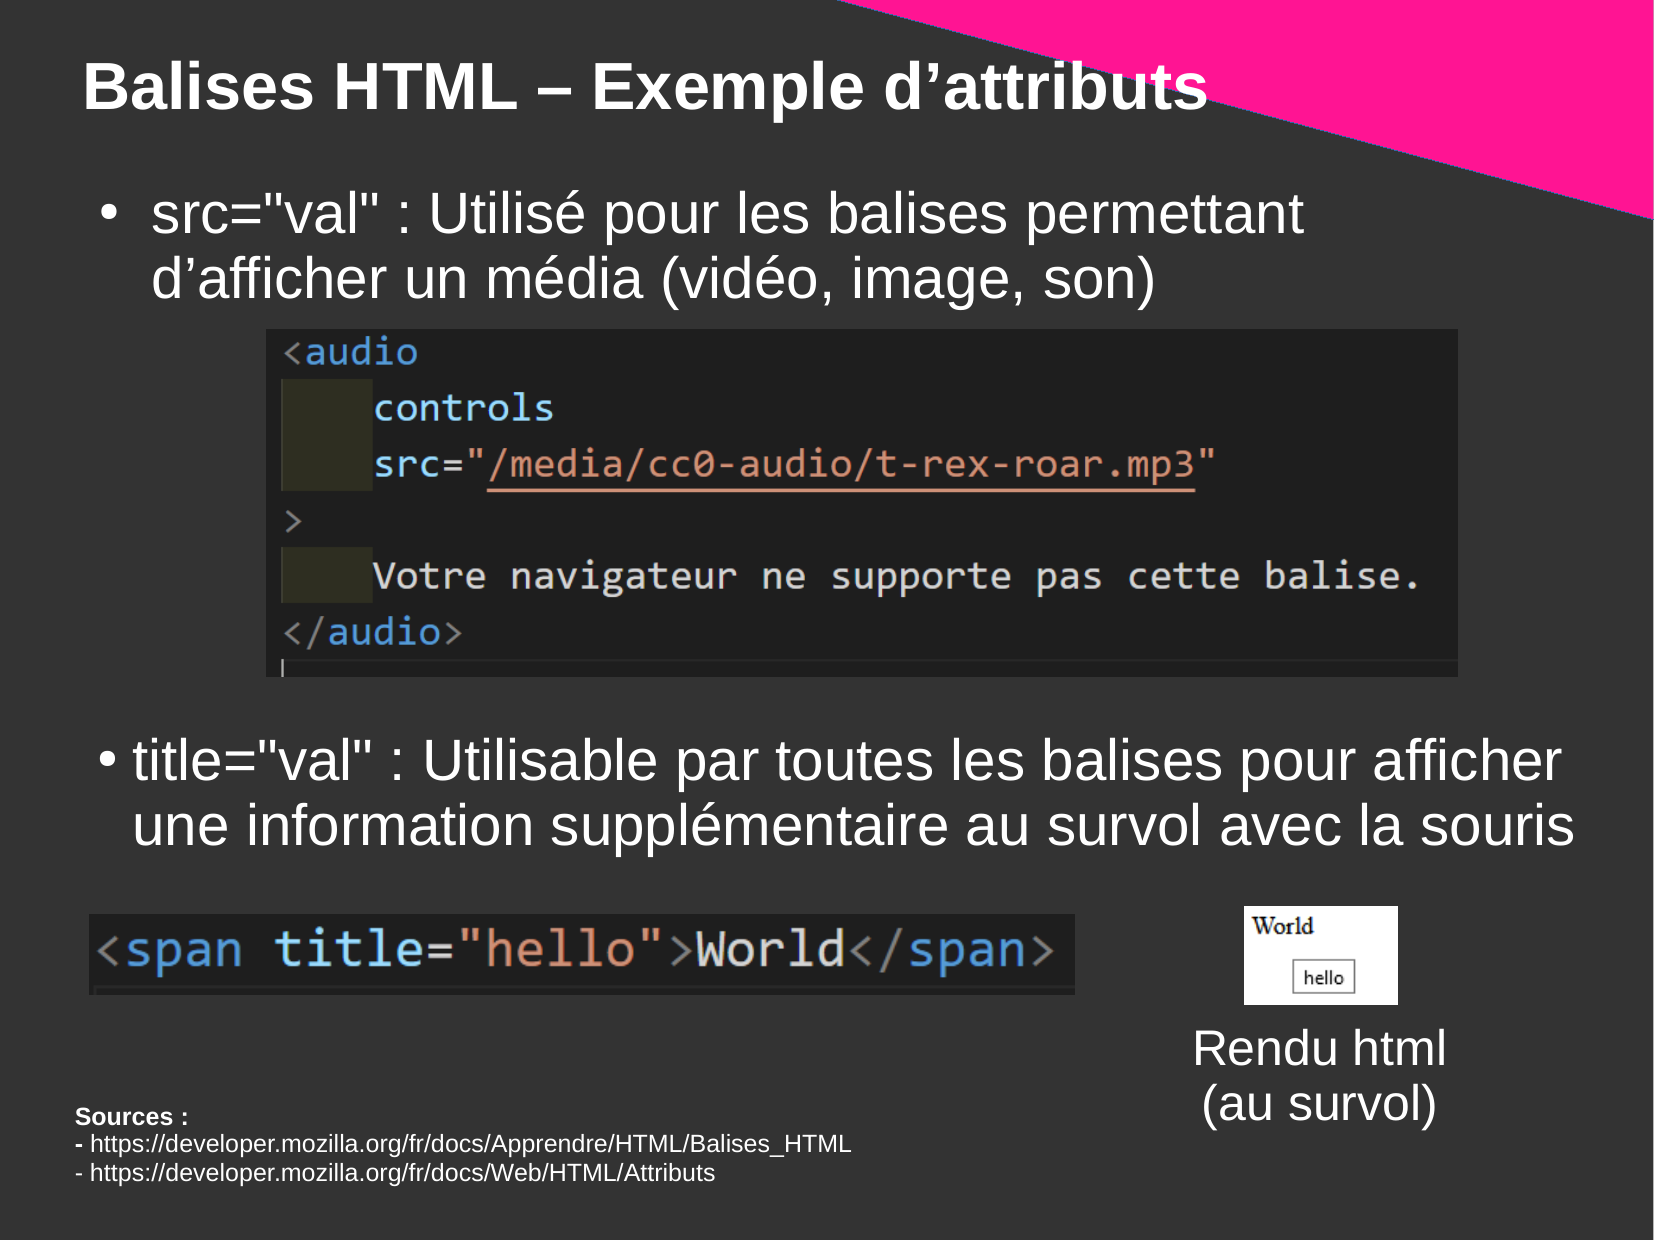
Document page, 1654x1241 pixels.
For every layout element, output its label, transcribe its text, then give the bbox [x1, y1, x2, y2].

list src="val" : Utilisé pour les balises permettant d’afficher un média (vidéo, image, son) [80, 180, 1545, 315]
picture [89, 914, 1075, 995]
title Balises HTML – Exemple d’attributs [82, 49, 1571, 162]
picture [1244, 906, 1398, 1005]
picture [266, 329, 1458, 677]
text_box Sources : - https://developer.mozilla.org/fr/docs/Apprendre/HTML/Balises_HTML - https://developer.mozilla.org/fr/docs/Web/HTML/Attributs [59, 1094, 1546, 1241]
text_box [837, 0, 1654, 220]
text_box title="val" : Utilisable par toutes les balises pour afficher une information supplémentaire au survol avec la souris [82, 720, 1635, 1000]
title Rendu html (au survol) [1124, 1019, 1515, 1188]
